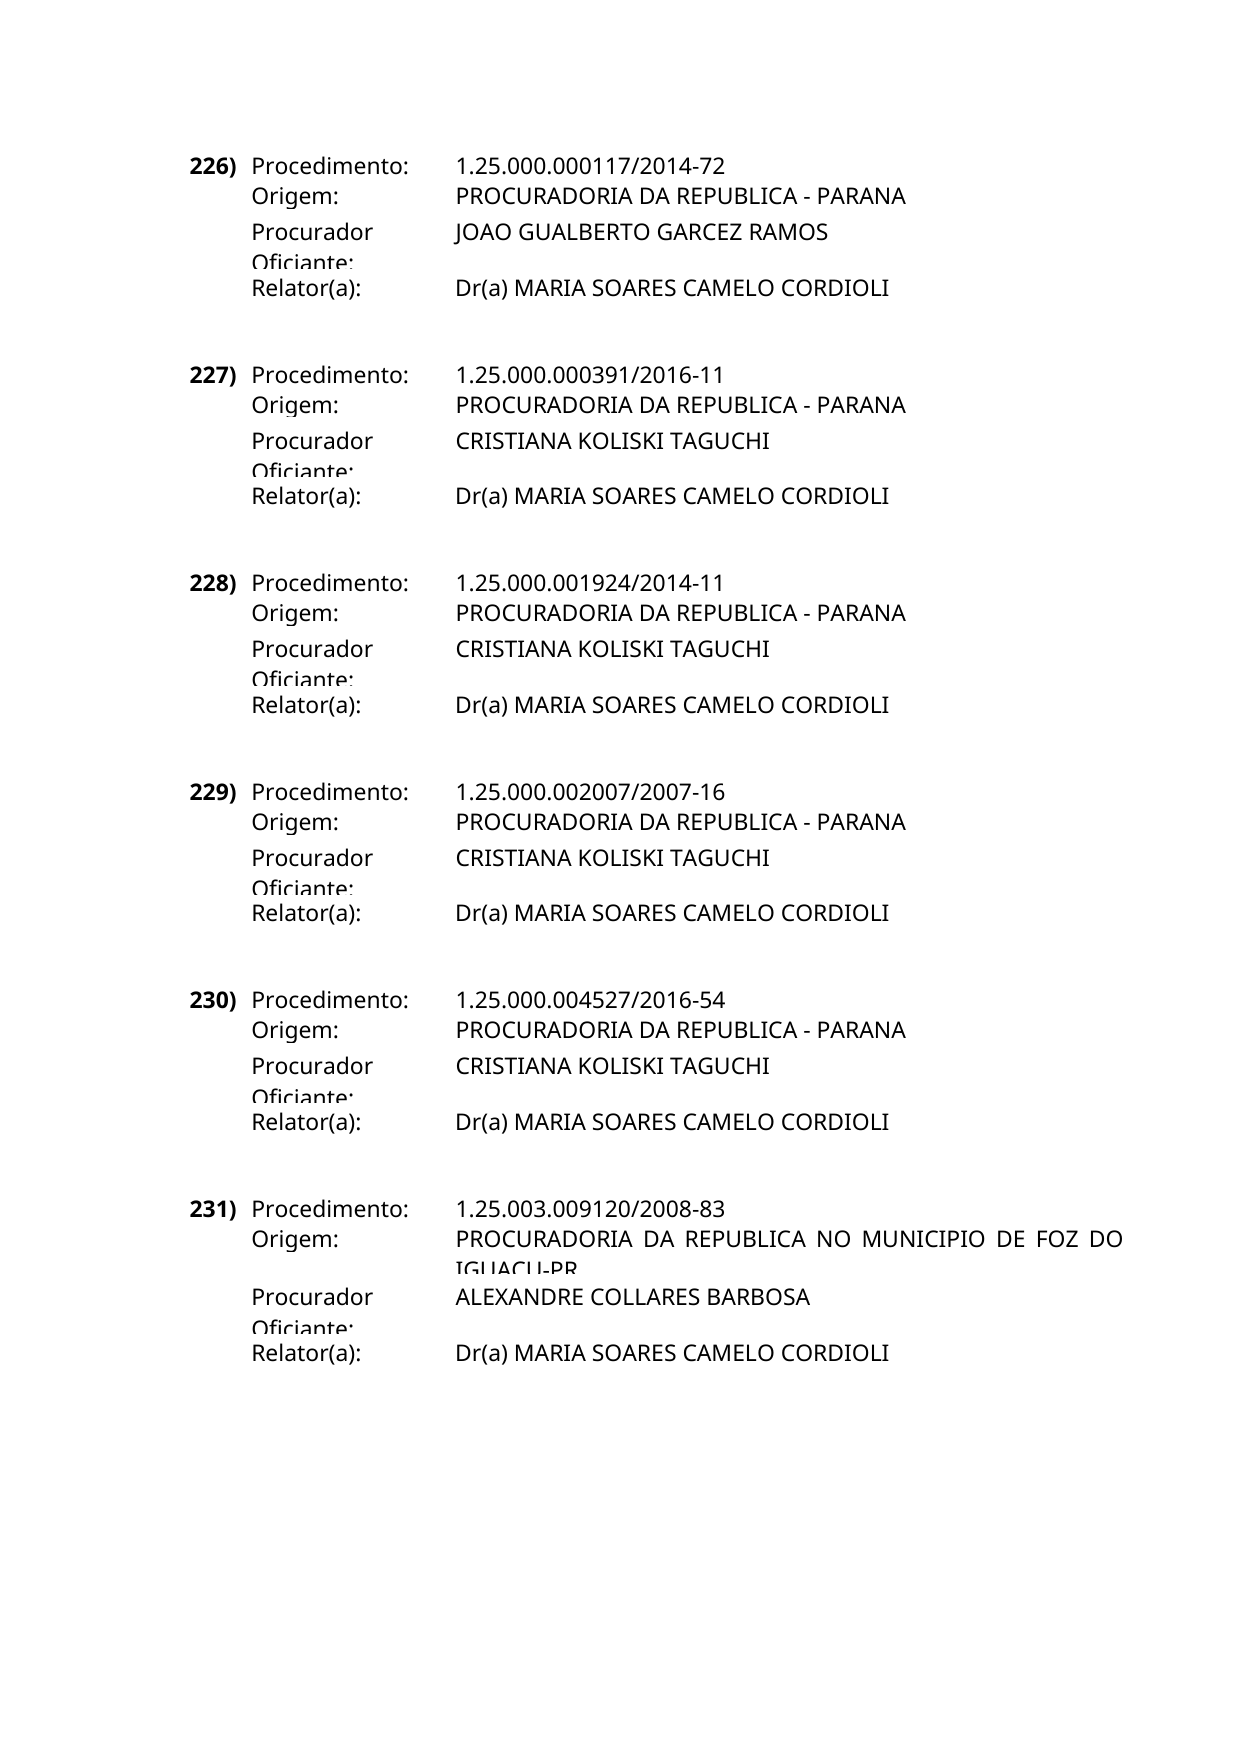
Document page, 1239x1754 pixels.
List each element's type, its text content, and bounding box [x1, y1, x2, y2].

table_header [0, 0, 189, 150]
table_cell Procurador Oficiante: [251, 216, 455, 268]
table_cell [189, 272, 251, 302]
table_cell [1125, 1223, 1239, 1251]
table_cell [251, 510, 455, 567]
table_cell [1125, 842, 1239, 893]
table_cell Procedimento: [251, 776, 455, 804]
table_cell [1125, 806, 1239, 834]
table_cell [189, 626, 251, 633]
table_cell [1125, 719, 1239, 776]
table_cell [1125, 272, 1239, 302]
table_cell [1125, 776, 1239, 804]
table_cell [0, 984, 189, 1013]
table_cell [189, 209, 251, 216]
table_cell Origem: [251, 597, 455, 626]
table_cell [0, 719, 189, 776]
table_header Relator(a): [251, 480, 455, 509]
table_cell PROCURADORIA DA REPUBLICA NO MUNICIPIO DE FOZ DO IGUACU-PR [455, 1223, 1124, 1274]
table_cell [0, 480, 189, 510]
table_cell [1125, 689, 1239, 719]
table_cell [455, 209, 1124, 216]
table_cell [251, 1136, 455, 1193]
table_cell [0, 897, 189, 927]
table_cell [1125, 1106, 1239, 1136]
table_cell [251, 626, 455, 633]
table_cell CRISTIANA KOLISKI TAGUCHI [455, 633, 1124, 684]
table_cell [1125, 1043, 1239, 1050]
table_cell 228) [189, 567, 251, 596]
table_cell [189, 302, 251, 358]
table_cell [1125, 417, 1239, 424]
table_cell [1125, 209, 1239, 216]
table_cell [1125, 626, 1239, 633]
table_cell [1125, 150, 1239, 178]
table_cell Procedimento: [251, 150, 455, 178]
table_cell [0, 150, 189, 178]
table_cell [189, 389, 251, 417]
table_cell [189, 1136, 251, 1193]
table_cell [1125, 359, 1239, 387]
table_cell PROCURADORIA DA REPUBLICA - PARANA [455, 389, 1124, 417]
table_cell Procedimento: [251, 567, 455, 596]
table_cell [0, 417, 189, 424]
table_cell 229) [189, 776, 251, 804]
table_cell Procurador Oficiante: [251, 1050, 455, 1103]
table_cell 1.25.000.001924/2014-11 [455, 567, 1124, 596]
table_cell [189, 1274, 251, 1281]
table_cell CRISTIANA KOLISKI TAGUCHI [455, 842, 1124, 893]
table_cell PROCURADORIA DA REPUBLICA - PARANA [455, 180, 1124, 208]
table_cell [189, 1337, 251, 1367]
table_cell [0, 1193, 189, 1221]
table_cell [0, 1274, 189, 1281]
table_cell [455, 719, 1124, 776]
table_cell [0, 834, 189, 842]
table_header Relator(a): [251, 689, 455, 717]
table_cell 1.25.000.004527/2016-54 [455, 984, 1124, 1013]
table_cell [189, 216, 251, 267]
table_cell [251, 1251, 455, 1274]
table_header Dr(a) MARIA SOARES CAMELO CORDIOLI [455, 1106, 1122, 1134]
table_cell Procedimento: [251, 984, 455, 1013]
table_cell [1125, 984, 1239, 1013]
table_cell Procurador Oficiante: [251, 633, 455, 686]
table_cell Origem: [251, 1223, 455, 1251]
table_cell [1125, 1193, 1239, 1221]
table_cell [0, 567, 189, 596]
table_cell [189, 1050, 251, 1101]
table_cell [1125, 597, 1239, 626]
table_cell [455, 927, 1124, 984]
table_cell Procedimento: [251, 1193, 455, 1221]
table_cell 1.25.000.000391/2016-11 [455, 359, 1124, 387]
table_cell [251, 927, 455, 984]
table_cell [251, 1043, 455, 1050]
table_cell [0, 209, 189, 216]
table_cell [0, 510, 189, 567]
table_cell Origem: [251, 389, 455, 417]
table_cell ALEXANDRE COLLARES BARBOSA [455, 1281, 1124, 1332]
table_cell [1125, 927, 1239, 984]
table_cell [189, 897, 251, 927]
table_cell Origem: [251, 806, 455, 834]
table_cell [1125, 510, 1239, 567]
table_cell [1125, 216, 1239, 267]
table_cell [251, 834, 455, 842]
table_cell [455, 510, 1124, 567]
table_cell [1125, 1281, 1239, 1332]
table_header Dr(a) MARIA SOARES CAMELO CORDIOLI [455, 480, 1122, 509]
table_cell [1125, 1136, 1239, 1193]
table_header Dr(a) MARIA SOARES CAMELO CORDIOLI [455, 272, 1122, 300]
table_header Relator(a): [251, 1106, 455, 1134]
table_cell [189, 689, 251, 719]
table_cell [0, 597, 189, 626]
table_header Dr(a) MARIA SOARES CAMELO CORDIOLI [455, 897, 1122, 926]
table_cell [455, 834, 1124, 842]
table_cell [189, 480, 251, 510]
table_cell PROCURADORIA DA REPUBLICA - PARANA [455, 597, 1124, 626]
table_cell [251, 417, 455, 424]
table_cell [1125, 425, 1239, 476]
table_cell [0, 1050, 189, 1101]
table_cell [0, 1223, 189, 1251]
table_cell [189, 597, 251, 626]
table_cell [1125, 1337, 1239, 1367]
table_cell [0, 776, 189, 804]
table_cell [0, 927, 189, 984]
table_cell PROCURADORIA DA REPUBLICA - PARANA [455, 806, 1124, 834]
table_cell CRISTIANA KOLISKI TAGUCHI [455, 425, 1124, 476]
table_header Dr(a) MARIA SOARES CAMELO CORDIOLI [455, 689, 1122, 717]
table_header Relator(a): [251, 897, 455, 926]
table_cell [189, 1043, 251, 1050]
table_cell 1.25.000.002007/2007-16 [455, 776, 1124, 804]
table_header Relator(a): [251, 272, 455, 300]
table_cell [0, 389, 189, 417]
table_cell [251, 209, 455, 216]
table_cell [251, 1274, 455, 1281]
table_cell 226) [189, 150, 251, 178]
table_cell [0, 425, 189, 476]
table_header Dr(a) MARIA SOARES CAMELO CORDIOLI [455, 1337, 1122, 1365]
table_cell [189, 633, 251, 684]
table_header [1125, 0, 1239, 150]
table_cell [189, 425, 251, 476]
table_cell 1.25.003.009120/2008-83 [455, 1193, 1124, 1221]
table_cell [455, 302, 1124, 358]
table_cell Procurador Oficiante: [251, 1281, 455, 1334]
table_cell [1125, 480, 1239, 510]
table_header [455, 0, 1124, 150]
table_cell [1125, 1274, 1239, 1281]
table_cell [1125, 1050, 1239, 1101]
table_cell [1125, 302, 1239, 358]
table_cell [455, 1136, 1124, 1193]
table_cell [189, 806, 251, 834]
table_cell [0, 1281, 189, 1332]
table_cell [0, 1043, 189, 1050]
table_cell 227) [189, 359, 251, 387]
table_cell [0, 806, 189, 834]
table_cell [0, 689, 189, 719]
table_cell [455, 626, 1124, 633]
table_cell Origem: [251, 180, 455, 208]
table_header [251, 0, 455, 150]
table_cell [189, 1251, 251, 1274]
table_cell [0, 302, 189, 358]
table_cell [189, 719, 251, 776]
table_cell [189, 180, 251, 208]
table_cell [189, 1223, 251, 1251]
table_cell [0, 1014, 189, 1043]
table_cell CRISTIANA KOLISKI TAGUCHI [455, 1050, 1124, 1101]
table_cell 1.25.000.000117/2014-72 [455, 150, 1124, 178]
table_cell [0, 1251, 189, 1274]
table_cell Procurador Oficiante: [251, 842, 455, 894]
table_cell [1125, 1014, 1239, 1043]
table_cell [455, 1274, 1124, 1281]
table_cell [1125, 1251, 1239, 1274]
table_cell [0, 1106, 189, 1136]
table_cell [189, 834, 251, 842]
table_cell [1125, 897, 1239, 927]
table_cell [0, 216, 189, 267]
table_cell [1125, 834, 1239, 842]
table_cell [189, 1106, 251, 1136]
table_cell [1125, 633, 1239, 684]
table_cell [1125, 389, 1239, 417]
table_cell [0, 626, 189, 633]
table_cell [0, 359, 189, 387]
table_cell [0, 180, 189, 208]
table_cell 231) [189, 1193, 251, 1221]
table_header [189, 0, 251, 150]
table_cell Procurador Oficiante: [251, 425, 455, 477]
table_cell Origem: [251, 1014, 455, 1043]
table_cell Procedimento: [251, 359, 455, 387]
table_cell [251, 719, 455, 776]
table_cell [0, 1337, 189, 1367]
table_cell [189, 842, 251, 893]
table_cell [0, 1136, 189, 1193]
table_cell JOAO GUALBERTO GARCEZ RAMOS [455, 216, 1124, 267]
table_cell [1125, 180, 1239, 208]
table_cell [0, 842, 189, 893]
table_cell [189, 417, 251, 424]
table_cell [0, 633, 189, 684]
table_cell PROCURADORIA DA REPUBLICA - PARANA [455, 1014, 1124, 1043]
table_cell 230) [189, 984, 251, 1013]
table_cell [189, 927, 251, 984]
table_cell [189, 1014, 251, 1043]
table_cell [455, 417, 1124, 424]
table_header Relator(a): [251, 1337, 455, 1365]
table_cell [189, 510, 251, 567]
table_cell [1125, 567, 1239, 596]
table_cell [189, 1281, 251, 1332]
table_cell [251, 302, 455, 358]
table_cell [0, 272, 189, 302]
table_cell [455, 1043, 1124, 1050]
